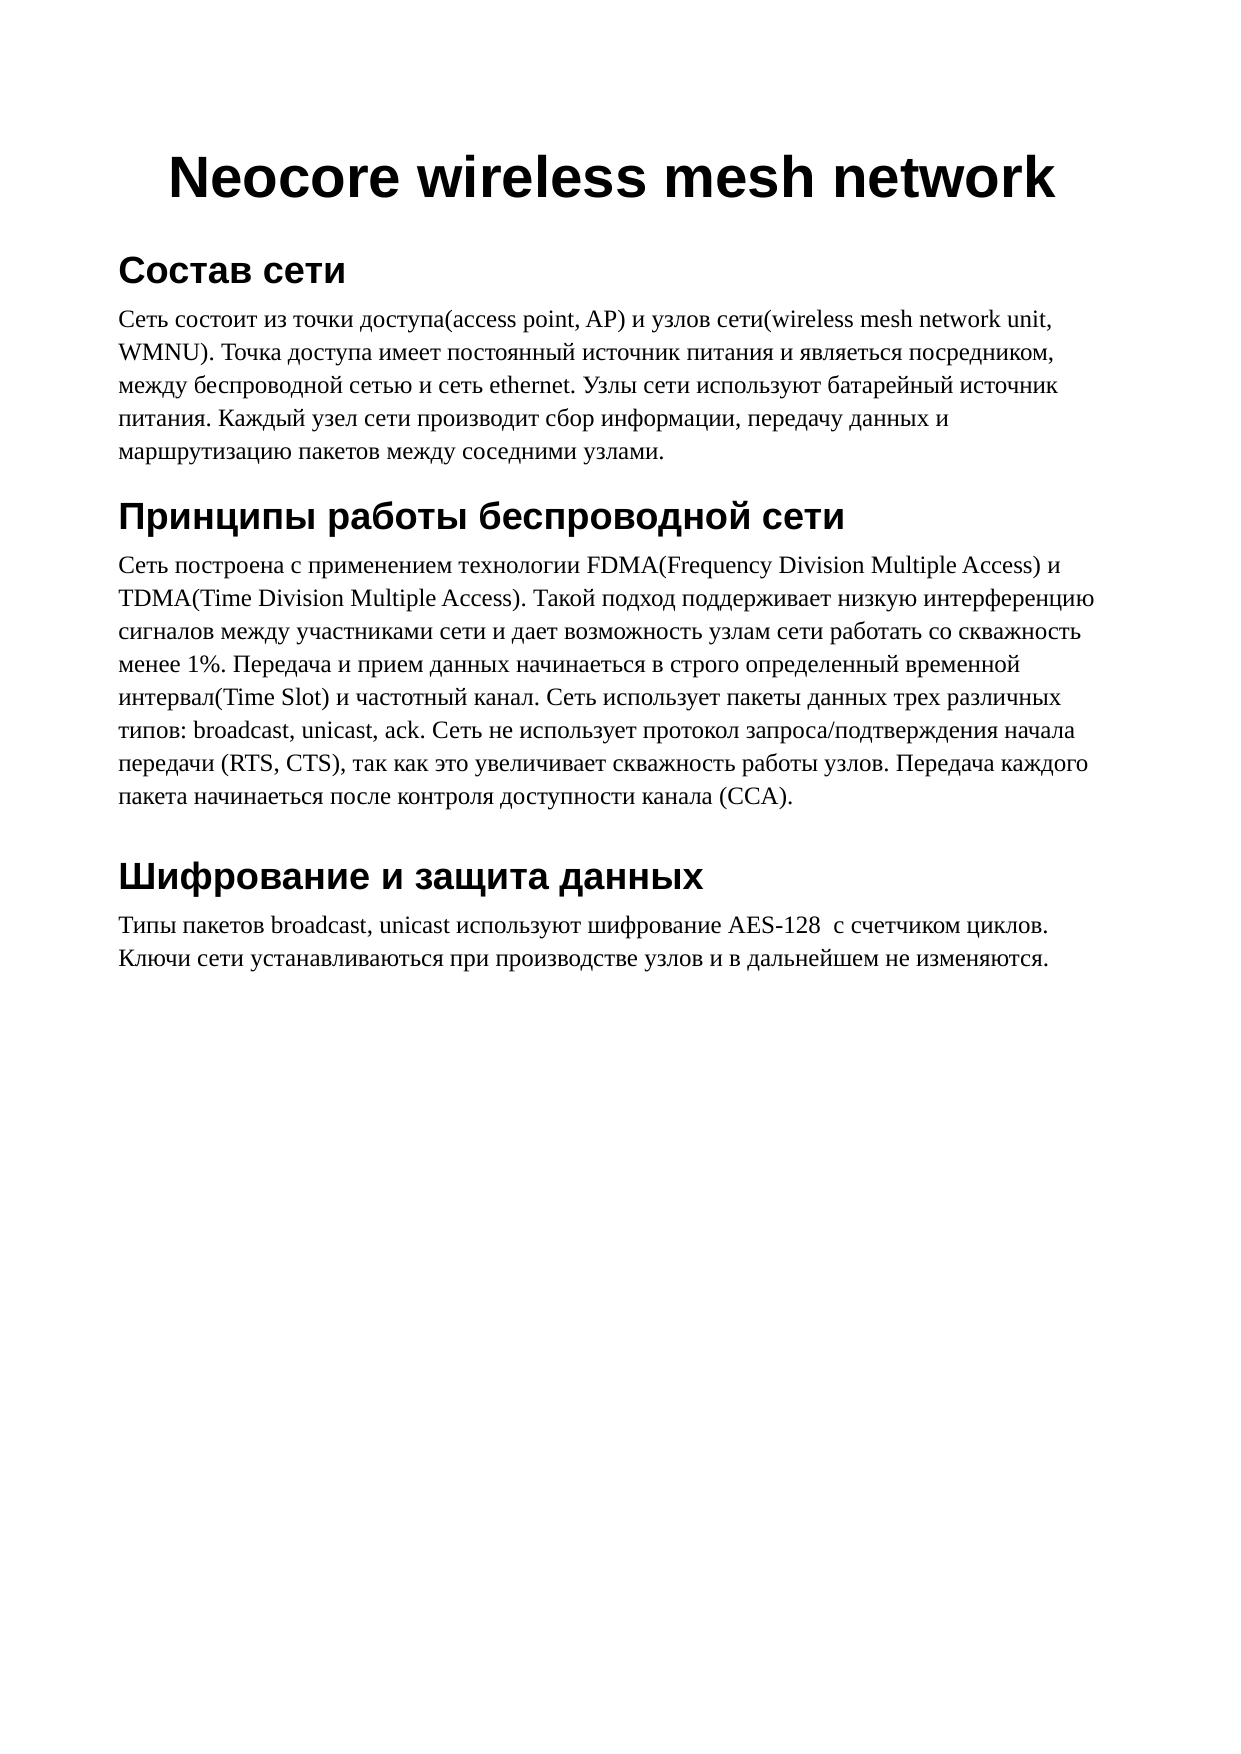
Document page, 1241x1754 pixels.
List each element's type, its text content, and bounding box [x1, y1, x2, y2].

subtitle Принципы работы беспроводной сети [118, 494, 1122, 538]
title Neocore wireless mesh network [118, 143, 1122, 210]
subtitle Шифрование и защита данных [118, 854, 1122, 897]
text Сеть состоит из точки доступа(access point, AP) и узлов сети(wireless mesh network unit, WMNU). Точка доступа имеет постоянный источник питания и являеться посредником, между беспроводной сетью и сеть ethernet. Узлы сети используют батарейный источник питания. Каждый узел сети производит сбор информации, передачу данных и маршрутизацию пакетов между соседними узлами. [118, 304, 1122, 465]
text Сеть построена с применением технологии FDMA(Frequency Division Multiple Access) и TDMA(Time Division Multiple Access). Такой подход поддерживает низкую интерференцию сигналов между участниками сети и дает возможность узлам сети работать со скважность менее 1%. Передача и прием данных начинаеться в строго определенный временной интервал(Time Slot) и частотный канал. Сеть использует пакеты данных трех различных типов: broadcast, unicast, ack. Сеть не использует протокол запроса/подтверждения начала передачи (RTS, CTS), так как это увеличивает скважность работы узлов. Передача каждого пакета начинаеться после контроля доступности канала (CCA). [118, 550, 1122, 810]
subtitle Состав сети [118, 248, 1122, 291]
text Типы пакетов broadcast, unicast используют шифрование AES-128 с счетчиком циклов. Ключи сети устанавливаються при производстве узлов и в дальнейшем не изменяются. [118, 910, 1122, 972]
